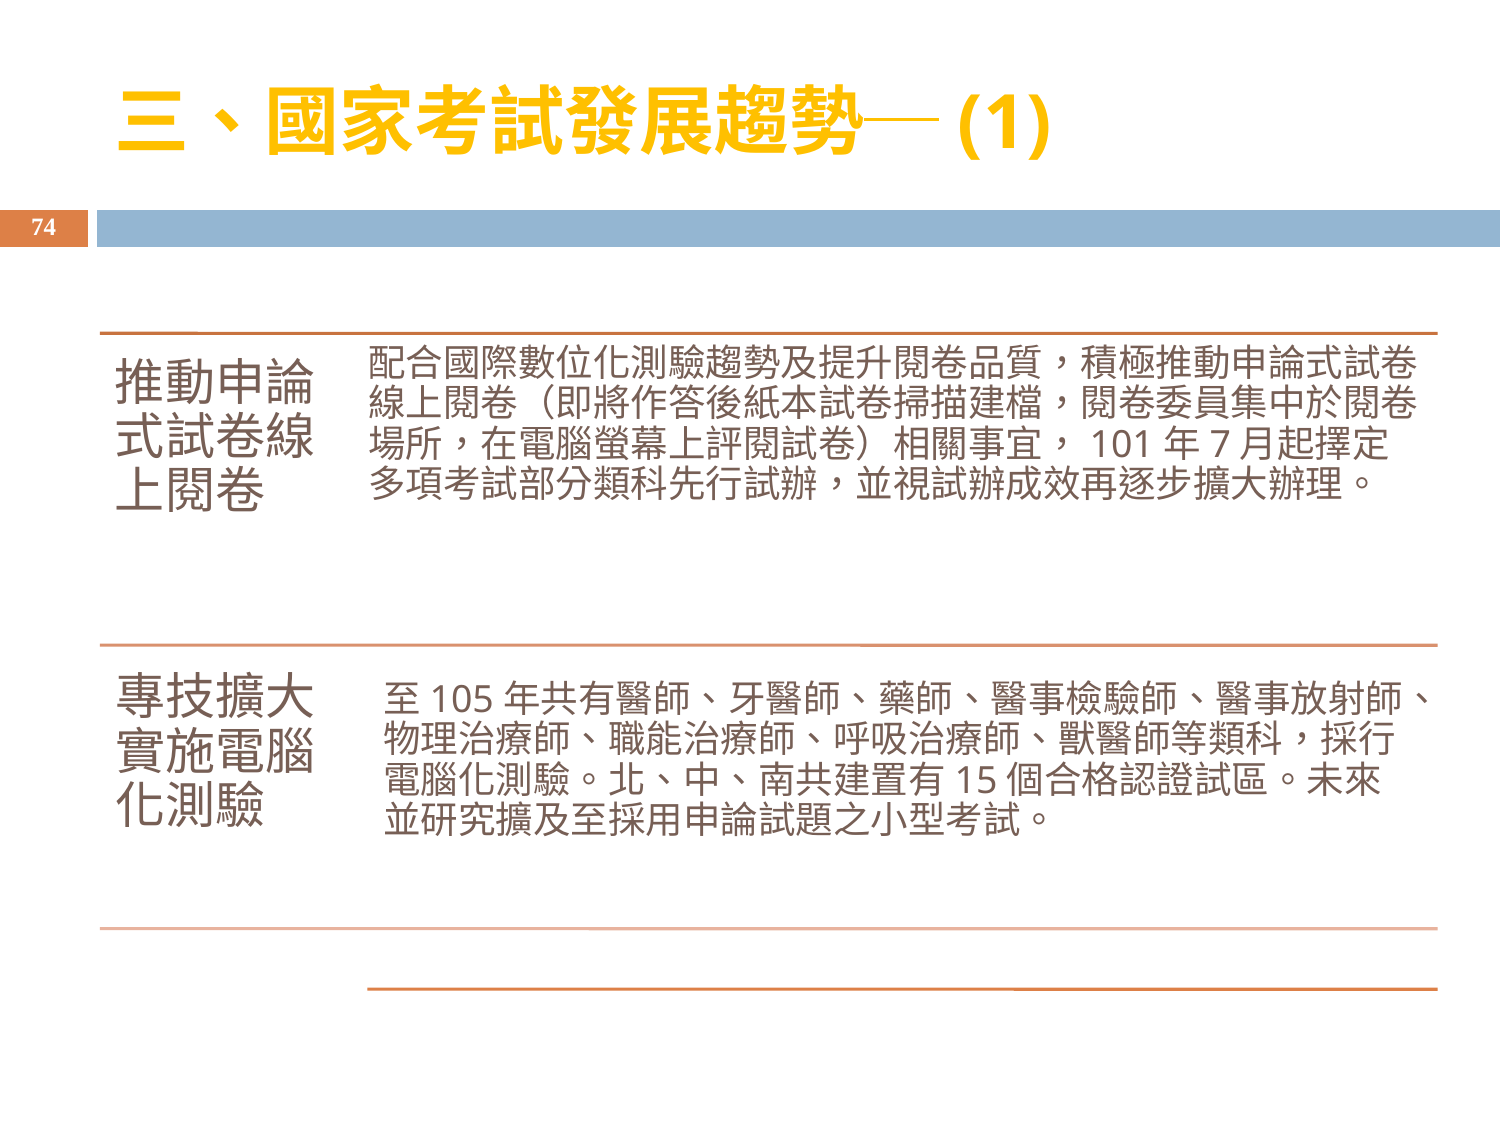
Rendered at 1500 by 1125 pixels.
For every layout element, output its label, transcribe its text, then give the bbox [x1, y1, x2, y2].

text_box 至105年共有醫師、牙醫師、藥師、醫事檢驗師、醫事放射師、物理治療師、職能治療師、呼吸治療師、獸醫師等類科，採行電腦化測驗。北、中、南共建置有15個合格認證試區。未來並研究擴及至採用申論試題之小型考試。 [371, 668, 1422, 863]
text_box 配合國際數位化測驗趨勢及提升閱卷品質，積極推動申論式試卷線上閱卷（即將作答後紙本試卷掃描建檔，閱卷委員集中於閱卷場所，在電腦螢幕上評閱試卷）相關事宜，101年7月起擇定多項考試部分類科先行試辦，並視試辦成效再逐步擴大辦理。 [356, 332, 1438, 573]
text_box 73 [0, 208, 88, 249]
text_box 專技擴大實施電腦化測驗 [100, 656, 368, 870]
text_box 推動申論式試卷線上閱卷 [99, 342, 356, 556]
title 三、國家考試發展趨勢─(1) [99, 90, 1438, 197]
